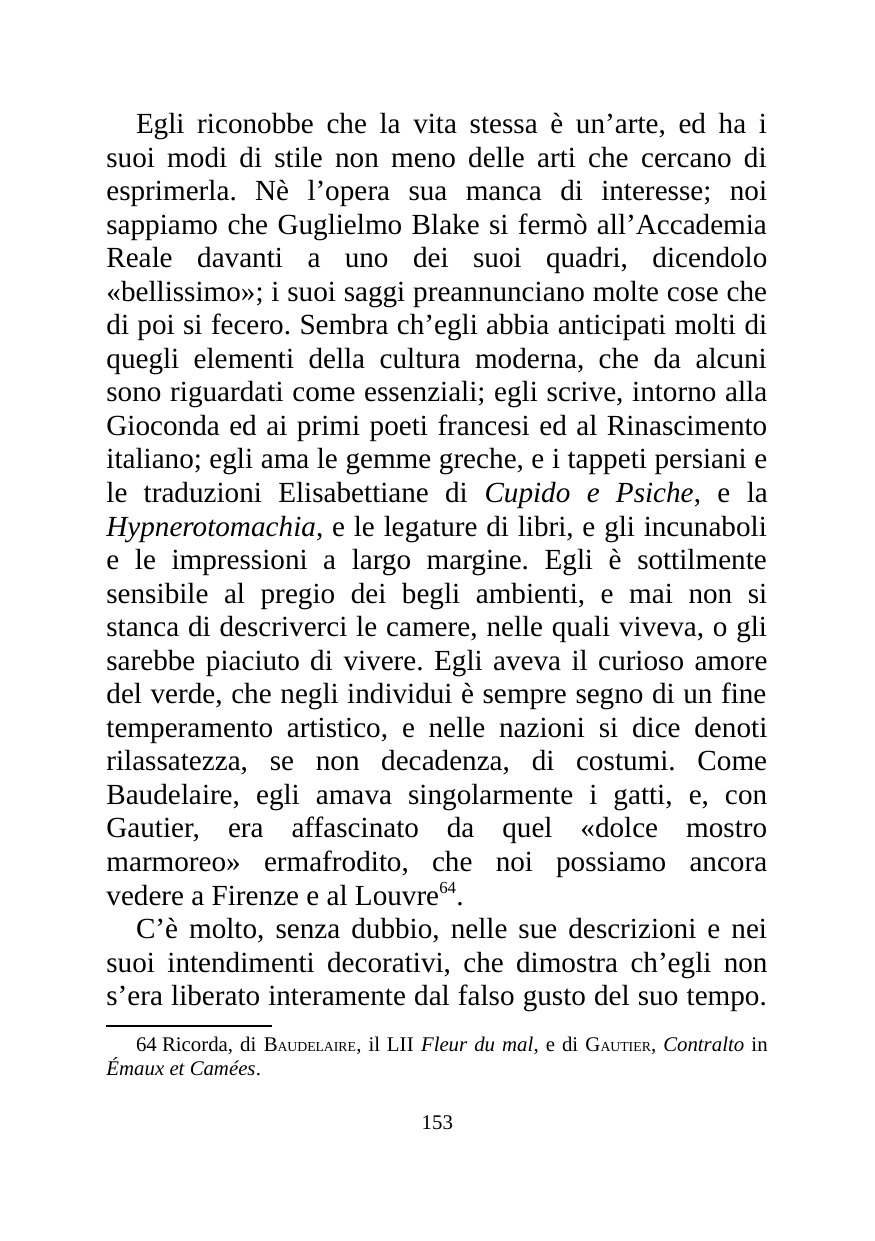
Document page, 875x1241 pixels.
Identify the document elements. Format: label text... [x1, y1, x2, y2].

text C’è molto, senza dubbio, nelle sue descrizioni e nei suoi intendimenti decorativi, che dimostra ch’egli non s’era liberato interamente dal falso gusto del suo tempo. [106, 911, 768, 1012]
text Egli riconobbe che la vita stessa è un’arte, ed ha i suoi modi di stile non meno delle arti che cercano di esprimerla. Nè l’opera sua manca di interesse; noi sappiamo che Guglielmo Blake si fermò all’Accademia Reale davanti a uno dei suoi quadri, dicendolo «bellissimo»; i suoi saggi preannunciano molte cose che di poi si fecero. Sembra ch’egli abbia anticipati molti di quegli elementi della cultura moderna, che da alcuni sono riguardati come essenziali; egli scrive, intorno alla Gioconda ed ai primi poeti francesi ed al Rinascimento italiano; egli ama le gemme greche, e i tappeti persiani e le traduzioni Elisabettiane di Cupido e Psiche, e la Hypnerotomachia, e le legature di libri, e gli incunaboli e le impressioni a largo margine. Egli è sottilmente sensibile al pregio dei begli ambienti, e mai non si stanca di descriverci le camere, nelle quali viveva, o gli sarebbe piaciuto di vivere. Egli aveva il curioso amore del verde, che negli individui è sempre segno di un fine temperamento artistico, e nelle nazioni si dice denoti rilassatezza, se non decadenza, di costumi. Come Baudelaire, egli amava singolarmente i gatti, e, con Gautier, era affascinato da quel «dolce mostro marmoreo» ermafrodito, che noi possiamo ancora vedere a Firenze e al Louvre. [106, 106, 768, 911]
text Ricorda, di Baudelaire, il LII Fleur du mal, e di Gautier, Contralto in Émaux et Camées. [106, 1032, 768, 1080]
